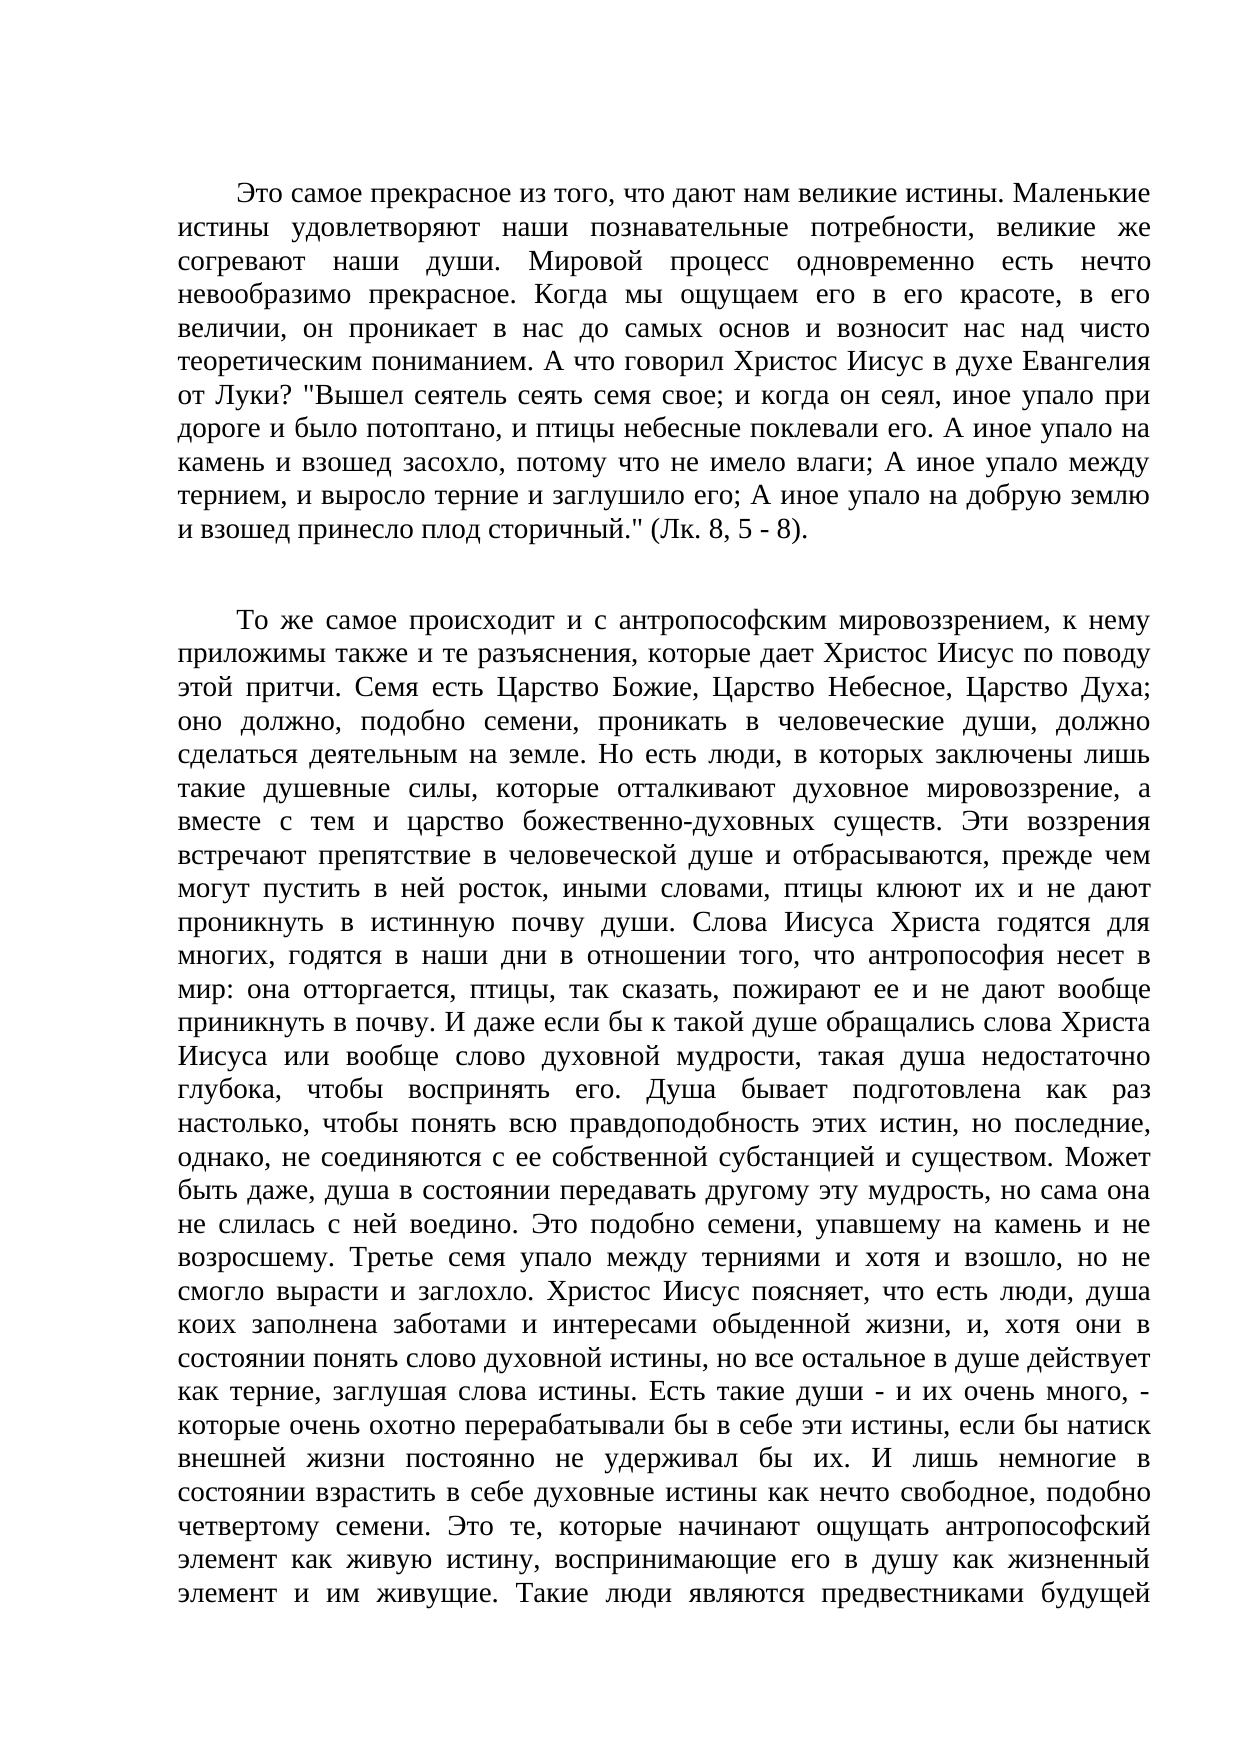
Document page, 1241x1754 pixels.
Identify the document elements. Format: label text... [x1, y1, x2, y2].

text То же самое происходит и с антропософским мировоззрением, к нему приложимы также и те разъяснения, которые дает Христос Иисус по поводу этой притчи. Семя есть Царство Божие, Царство Небесное, Царство Духа; оно должно, подобно семени, проникать в человеческие души, должно сделаться деятельным на земле. Но есть люди, в которых заключены лишь такие душевные силы, которые отталкивают духовное мировоззрение, а вместе с тем и царство божественно-духовных существ. Эти воззрения встречают препятствие в человеческой душе и отбрасываются, прежде чем могут пустить в ней росток, иными словами, птицы клюют их и не дают проникнуть в истинную почву души. Слова Иисуса Христа годятся для многих, годятся в наши дни в отношении того, что антропософия несет в мир: она отторгается, птицы, так сказать, пожирают ее и не дают вообще приникнуть в почву. И даже если бы к такой душе обращались слова Христа Иисуса или вообще слово духовной мудрости, такая душа недостаточно глубока, чтобы воспринять его. Душа бывает подготовлена как раз настолько, чтобы понять всю правдоподобность этих истин, но последние, однако, не соединяются с ее собственной субстанцией и существом. Может быть даже, душа в состоянии передавать другому эту мудрость, но сама она не слилась с ней воедино. Это подобно семени, упавшему на камень и не возросшему. Третье семя упало между терниями и хотя и взошло, но не смогло вырасти и заглохло. Христос Иисус поясняет, что есть люди, душа коих заполнена заботами и интересами обыденной жизни, и, хотя они в состоянии понять слово духовной истины, но все остальное в душе действует как терние, заглушая слова истины. Есть такие души - и их очень много, - которые очень охотно перерабатывали бы в себе эти истины, если бы натиск внешней жизни постоянно не удерживал бы их. И лишь немногие в состоянии взрастить в себе духовные истины как нечто свободное, подобно четвертому семени. Это те, которые начинают ощущать антропософский элемент как живую истину, воспринимающие его в душу как жизненный элемент и им живущие. Такие люди являются предвестниками будущей [177, 602, 1152, 1608]
text Это самое прекрасное из того, что дают нам великие истины. Маленькие истины удовлетворяют наши познавательные потребности, великие же согревают наши души. Мировой процесс одновременно есть нечто невообразимо прекрасное. Когда мы ощущаем его в его красоте, в его величии, он проникает в нас до самых основ и возносит нас над чисто теоретическим пониманием. А что говорил Христос Иисус в духе Евангелия от Луки? "Вышел сеятель сеять семя свое; и когда он сеял, иное упало при дороге и было потоптано, и птицы небесные поклевали его. А иное упало на камень и взошед засохло, потому что не имело влаги; А иное упало между тернием, и выросло терние и заглушило его; А иное упало на добрую землю и взошед принесло плод сторичный." (Лк. 8, 5 - 8). [177, 176, 1152, 544]
